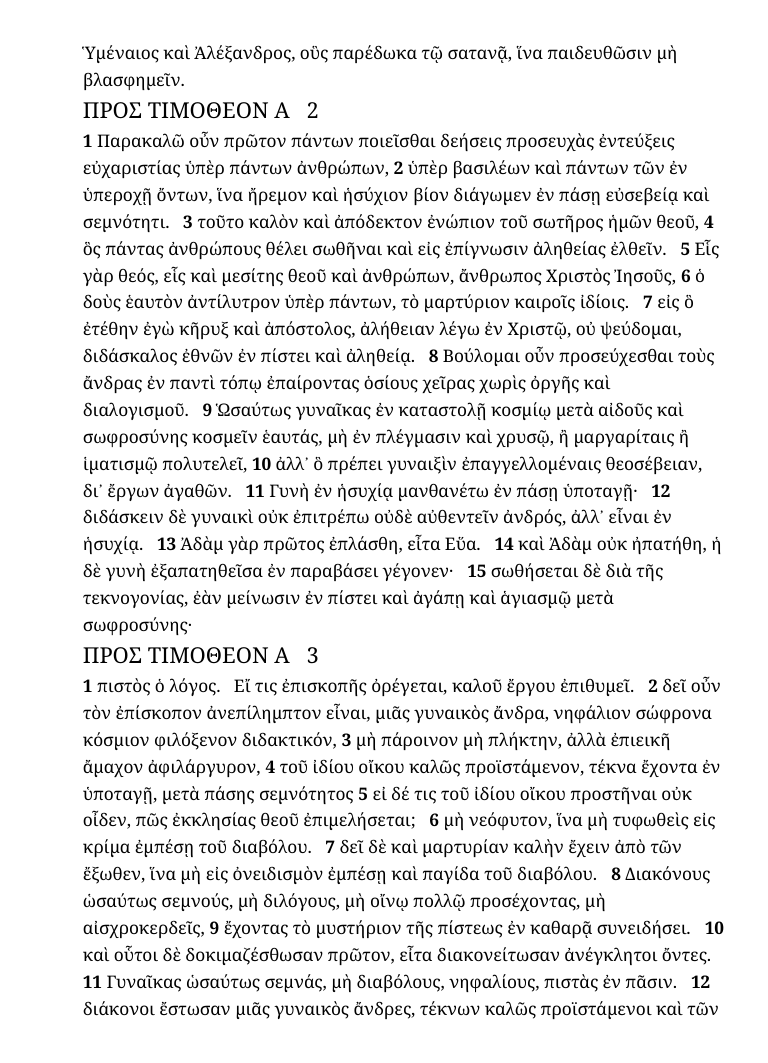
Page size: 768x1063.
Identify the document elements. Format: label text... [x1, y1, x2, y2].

text ΠΡΟΣ ΤΙΜΟΘΕΟΝ Α 3 [83, 640, 726, 670]
text Ὑμέναιος καὶ Ἀλέξανδρος, οὓς παρέδωκα τῷ σατανᾷ, ἵνα παιδευθῶσιν μὴ βλασφημεῖν. [83, 41, 726, 92]
text 1 πιστὸς ὁ λόγος. Εἴ τις ἐπισκοπῆς ὀρέγεται, καλοῦ ἔργου ἐπιθυμεῖ. 2 δεῖ οὖν τὸν ἐπίσκοπον ἀνεπίλημπτον εἶναι, μιᾶς γυναικὸς ἄνδρα, νηφάλιον σώφρονα κόσμιον φιλόξενον διδακτικόν, 3 μὴ πάροινον μὴ πλήκτην, ἀλλὰ ἐπιεικῆ ἄμαχον ἀφιλάργυρον, 4 τοῦ ἰδίου οἴκου καλῶς προϊστάμενον, τέκνα ἔχοντα ἐν ὑποταγῇ, μετὰ πάσης σεμνότητος 5 εἰ δέ τις τοῦ ἰδίου οἴκου προστῆναι οὐκ οἶδεν, πῶς ἐκκλησίας θεοῦ ἐπιμελήσεται; 6 μὴ νεόφυτον, ἵνα μὴ τυφωθεὶς εἰς κρίμα ἐμπέσῃ τοῦ διαβόλου. 7 δεῖ δὲ καὶ μαρτυρίαν καλὴν ἔχειν ἀπὸ τῶν ἔξωθεν, ἵνα μὴ εἰς ὀνειδισμὸν ἐμπέσῃ καὶ παγίδα τοῦ διαβόλου. 8 Διακόνους ὡσαύτως σεμνούς, μὴ διλόγους, μὴ οἴνῳ πολλῷ προσέχοντας, μὴ αἰσχροκερδεῖς, 9 ἔχοντας τὸ μυστήριον τῆς πίστεως ἐν καθαρᾷ συνειδήσει. 10 καὶ οὗτοι δὲ δοκιμαζέσθωσαν πρῶτον, εἶτα διακονείτωσαν ἀνέγκλητοι ὄντες. 11 Γυναῖκας ὡσαύτως σεμνάς, μὴ διαβόλους, νηφαλίους, πιστὰς ἐν πᾶσιν. 12 διάκονοι ἔστωσαν μιᾶς γυναικὸς ἄνδρες, τέκνων καλῶς προϊστάμενοι καὶ τῶν [83, 674, 726, 1020]
text ΠΡΟΣ ΤΙΜΟΘΕΟΝ Α 2 [83, 95, 726, 125]
text 1 Παρακαλῶ οὖν πρῶτον πάντων ποιεῖσθαι δεήσεις προσευχὰς ἐντεύξεις εὐχαριστίας ὑπὲρ πάντων ἀνθρώπων, 2 ὑπὲρ βασιλέων καὶ πάντων τῶν ἐν ὑπεροχῇ ὄντων, ἵνα ἤρεμον καὶ ἡσύχιον βίον διάγωμεν ἐν πάσῃ εὐσεβείᾳ καὶ σεμνότητι. 3 τοῦτο καλὸν καὶ ἀπόδεκτον ἐνώπιον τοῦ σωτῆρος ἡμῶν θεοῦ, 4 ὃς πάντας ἀνθρώπους θέλει σωθῆναι καὶ εἰς ἐπίγνωσιν ἀληθείας ἐλθεῖν. 5 Εἷς γὰρ θεός, εἷς καὶ μεσίτης θεοῦ καὶ ἀνθρώπων, ἄνθρωπος Χριστὸς Ἰησοῦς, 6 ὁ δοὺς ἑαυτὸν ἀντίλυτρον ὑπὲρ πάντων, τὸ μαρτύριον καιροῖς ἰδίοις. 7 εἰς ὃ ἐτέθην ἐγὼ κῆρυξ καὶ ἀπόστολος, ἀλήθειαν λέγω ἐν Χριστῷ, οὐ ψεύδομαι, διδάσκαλος ἐθνῶν ἐν πίστει καὶ ἀληθείᾳ. 8 Βούλομαι οὖν προσεύχεσθαι τοὺς ἄνδρας ἐν παντὶ τόπῳ ἐπαίροντας ὁσίους χεῖρας χωρὶς ὀργῆς καὶ διαλογισμοῦ. 9 Ὡσαύτως γυναῖκας ἐν καταστολῇ κοσμίῳ μετὰ αἰδοῦς καὶ σωφροσύνης κοσμεῖν ἑαυτάς, μὴ ἐν πλέγμασιν καὶ χρυσῷ, ἢ μαργαρίταις ἢ ἱματισμῷ πολυτελεῖ, 10 ἀλλ᾽ ὃ πρέπει γυναιξὶν ἐπαγγελλομέναις θεοσέβειαν, δι᾽ ἔργων ἀγαθῶν. 11 Γυνὴ ἐν ἡσυχίᾳ μανθανέτω ἐν πάσῃ ὑποταγῇ· 12 διδάσκειν δὲ γυναικὶ οὐκ ἐπιτρέπω οὐδὲ αὐθεντεῖν ἀνδρός, ἀλλ᾽ εἶναι ἐν ἡσυχίᾳ. 13 Ἀδὰμ γὰρ πρῶτος ἐπλάσθη, εἶτα Εὕα. 14 καὶ Ἀδὰμ οὐκ ἠπατήθη, ἡ δὲ γυνὴ ἐξαπατηθεῖσα ἐν παραβάσει γέγονεν· 15 σωθήσεται δὲ διὰ τῆς τεκνογονίας, ἐὰν μείνωσιν ἐν πίστει καὶ ἀγάπῃ καὶ ἁγιασμῷ μετὰ σωφροσύνης· [83, 129, 726, 636]
